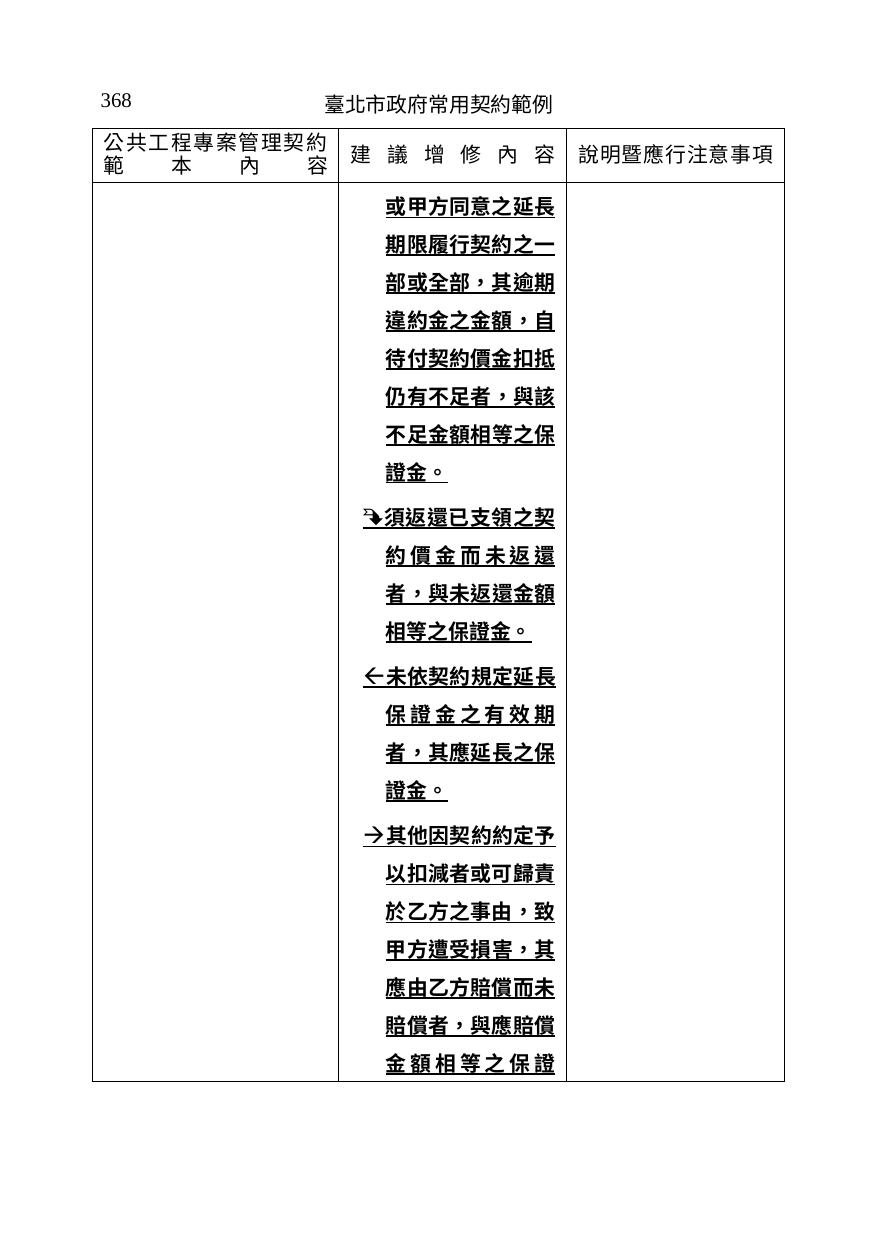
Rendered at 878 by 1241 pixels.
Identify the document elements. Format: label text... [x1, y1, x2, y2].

table_cell [93, 183, 338, 1081]
table_cell [567, 183, 784, 1081]
table_header 公共工程專案管理契約範本內容 [93, 129, 338, 182]
table_cell 或甲方同意之延長期限履行契約之一部或全部，其逾期違約金之金額，自待付契約價金扣抵仍有不足者，與該不足金額相等之保證金。 須返還已支領之契約價金而未返還者，與未返還金額相等之保證金。 未依契約規定延長保證金之有效期者，其應延長之保證金。 其他因契約約定予以扣減者或可歸責於乙方之事由，致甲方遭受損害，其應由乙方賠償而未賠償者，與應賠償金額相等之保證 [339, 183, 566, 1081]
table_header 說明暨應行注意事項 [567, 129, 784, 182]
table_header 建議增修內容 [339, 129, 566, 182]
